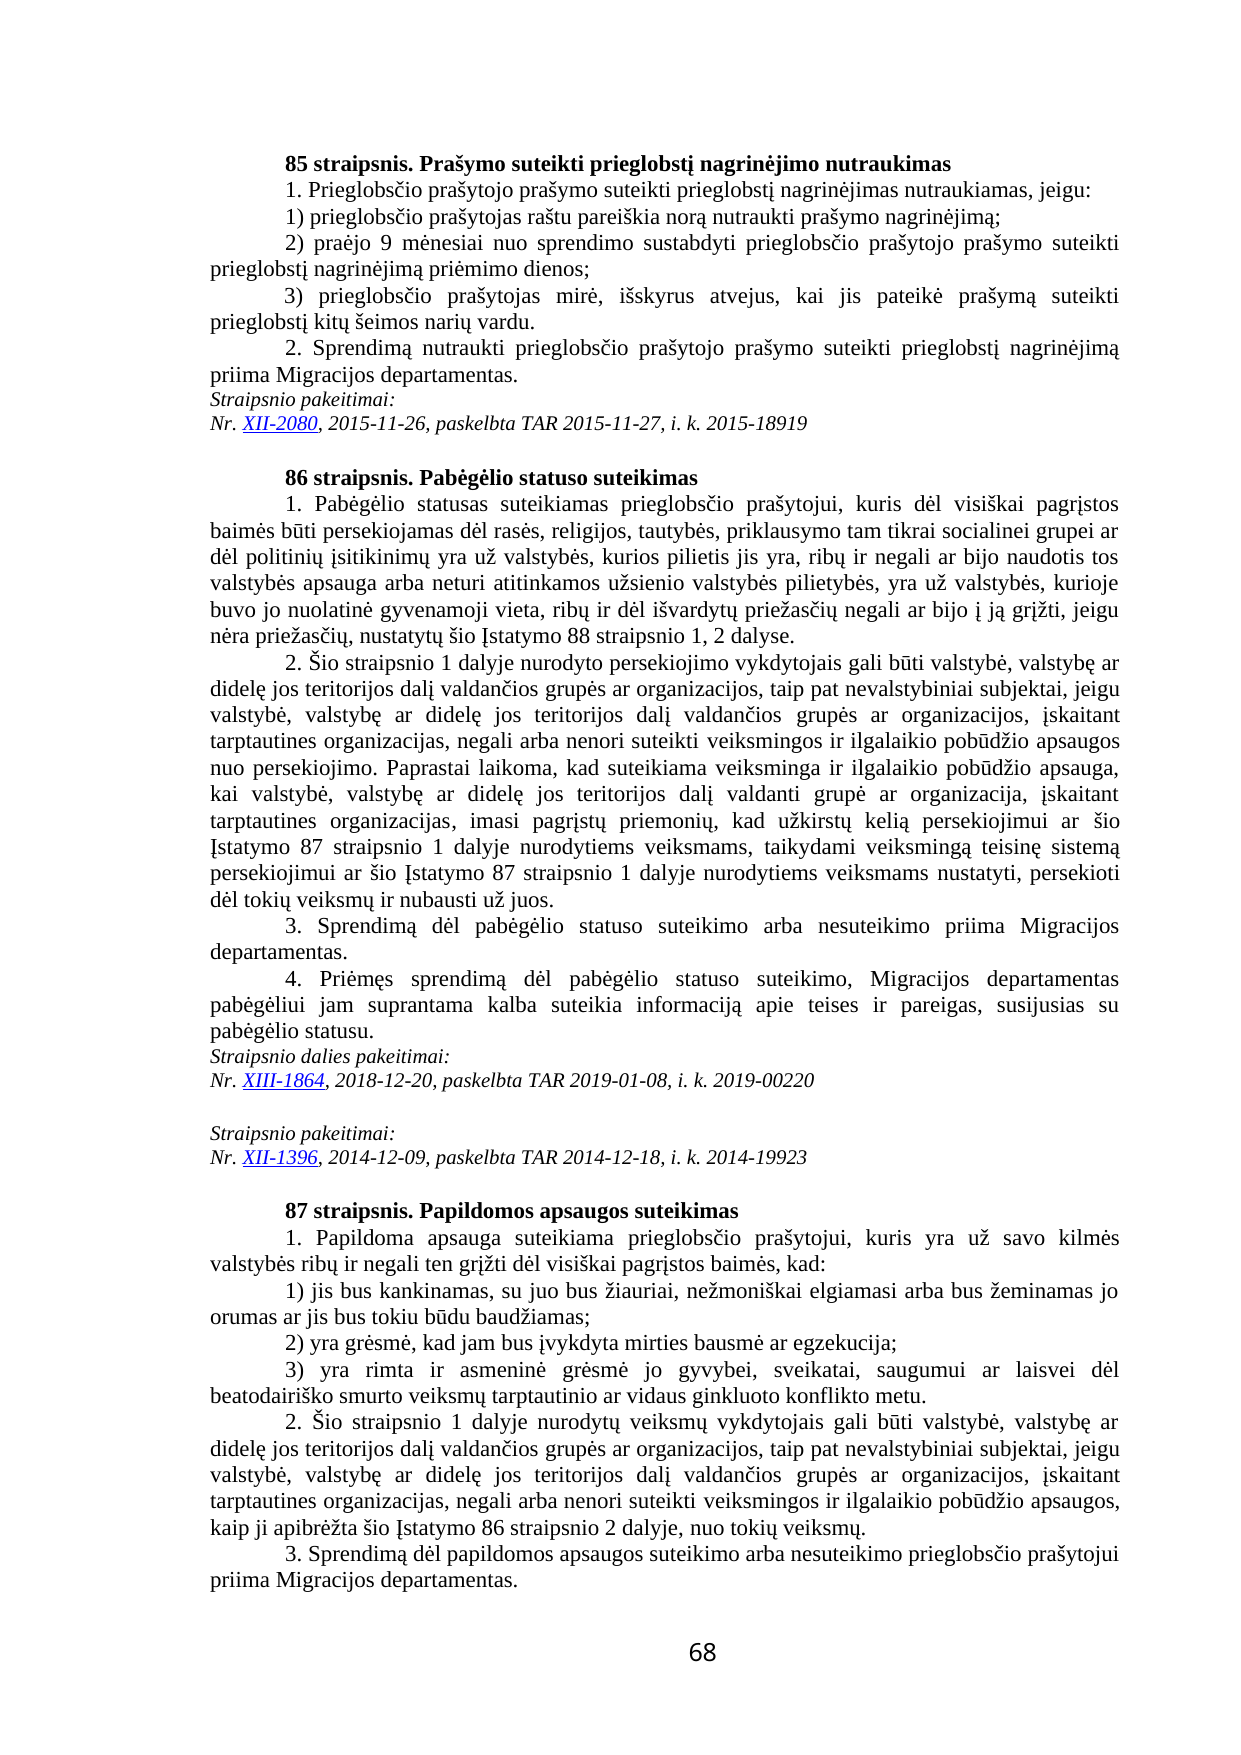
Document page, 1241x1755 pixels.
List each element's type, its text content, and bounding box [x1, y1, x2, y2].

text Nr. XII-1396, 2014-12-09, paskelbta TAR 2014-12-18, i. k. 2014-19923 [210, 1145, 1120, 1169]
text 1. Papildoma apsauga suteikiama prieglobsčio prašytojui, kuris yra už savo kilmės valstybės ribų ir negali ten grįžti dėl visiškai pagrįstos baimės, kad: [210, 1224, 1120, 1277]
text 3) yra rimta ir asmeninė grėsmė jo gyvybei, sveikatai, saugumui ar laisvei dėl beatodairiško smurto veiksmų tarptautinio ar vidaus ginkluoto konflikto metu. [210, 1356, 1120, 1408]
text 2. Šio straipsnio 1 dalyje nurodyto persekiojimo vykdytojais gali būti valstybė, valstybę ar didelę jos teritorijos dalį valdančios grupės ar organizacijos, taip pat nevalstybiniai subjektai, jeigu valstybė, valstybę ar didelę jos teritorijos dalį valdančios grupės ar organizacijos, įskaitant tarptautines organizacijas, negali arba nenori suteikti veiksmingos ir ilgalaikio pobūdžio apsaugos nuo persekiojimo. Paprastai laikoma, kad suteikiama veiksminga ir ilgalaikio pobūdžio apsauga, kai valstybė, valstybę ar didelę jos teritorijos dalį valdanti grupė ar organizacija, įskaitant tarptautines organizacijas, imasi pagrįstų priemonių, kad užkirstų kelią persekiojimui ar šio Įstatymo 87 straipsnio 1 dalyje nurodytiems veiksmams, taikydami veiksmingą teisinę sistemą persekiojimui ar šio Įstatymo 87 straipsnio 1 dalyje nurodytiems veiksmams nustatyti, persekioti dėl tokių veiksmų ir nubausti už juos. [210, 648, 1120, 912]
text Straipsnio pakeitimai: [210, 387, 1120, 411]
text 3. Sprendimą dėl papildomos apsaugos suteikimo arba nesuteikimo prieglobsčio prašytojui priima Migracijos departamentas. [210, 1540, 1120, 1593]
text 87 straipsnis. Papildomos apsaugos suteikimas [210, 1198, 1120, 1224]
text 2. Šio straipsnio 1 dalyje nurodytų veiksmų vykdytojais gali būti valstybė, valstybę ar didelę jos teritorijos dalį valdančios grupės ar organizacijos, taip pat nevalstybiniai subjektai, jeigu valstybė, valstybę ar didelę jos teritorijos dalį valdančios grupės ar organizacijos, įskaitant tarptautines organizacijas, negali arba nenori suteikti veiksmingos ir ilgalaikio pobūdžio apsaugos, kaip ji apibrėžta šio Įstatymo 86 straipsnio 2 dalyje, nuo tokių veiksmų. [210, 1408, 1120, 1540]
text 3. Sprendimą dėl pabėgėlio statuso suteikimo arba nesuteikimo priima Migracijos departamentas. [210, 912, 1120, 965]
text 2) yra grėsmė, kad jam bus įvykdyta mirties bausmė ar egzekucija; [210, 1329, 1120, 1356]
text 1. Pabėgėlio statusas suteikiamas prieglobsčio prašytojui, kuris dėl visiškai pagrįstos baimės būti persekiojamas dėl rasės, religijos, tautybės, priklausymo tam tikrai socialinei grupei ar dėl politinių įsitikinimų yra už valstybės, kurios pilietis jis yra, ribų ir negali ar bijo naudotis tos valstybės apsauga arba neturi atitinkamos užsienio valstybės pilietybės, yra už valstybės, kurioje buvo jo nuolatinė gyvenamoji vieta, ribų ir dėl išvardytų priežasčių negali ar bijo į ją grįžti, jeigu nėra priežasčių, nustatytų šio Įstatymo 88 straipsnio 1, 2 dalyse. [210, 490, 1120, 648]
text 1) prieglobsčio prašytojas raštu pareiškia norą nutraukti prašymo nagrinėjimą; [210, 203, 1120, 229]
text 86 straipsnis. Pabėgėlio statuso suteikimas [210, 464, 1120, 490]
text 1. Prieglobsčio prašytojo prašymo suteikti prieglobstį nagrinėjimas nutraukiamas, jeigu: [210, 176, 1120, 203]
text Straipsnio dalies pakeitimai: [210, 1044, 1120, 1068]
text Nr. XIII-1864, 2018-12-20, paskelbta TAR 2019-01-08, i. k. 2019-00220 [210, 1068, 1120, 1092]
text 2) praėjo 9 mėnesiai nuo sprendimo sustabdyti prieglobsčio prašytojo prašymo suteikti prieglobstį nagrinėjimą priėmimo dienos; [210, 229, 1120, 282]
text 85 straipsnis. Prašymo suteikti prieglobstį nagrinėjimo nutraukimas [210, 150, 1120, 176]
text 1) jis bus kankinamas, su juo bus žiauriai, nežmoniškai elgiamasi arba bus žeminamas jo orumas ar jis bus tokiu būdu baudžiamas; [210, 1277, 1120, 1329]
text 4. Priėmęs sprendimą dėl pabėgėlio statuso suteikimo, Migracijos departamentas pabėgėliui jam suprantama kalba suteikia informaciją apie teises ir pareigas, susijusias su pabėgėlio statusu. [210, 965, 1120, 1044]
text Nr. XII-2080, 2015-11-26, paskelbta TAR 2015-11-27, i. k. 2015-18919 [210, 411, 1120, 435]
text 3) prieglobsčio prašytojas mirė, išskyrus atvejus, kai jis pateikė prašymą suteikti prieglobstį kitų šeimos narių vardu. [210, 282, 1120, 334]
text 2. Sprendimą nutraukti prieglobsčio prašytojo prašymo suteikti prieglobstį nagrinėjimą priima Migracijos departamentas. [210, 334, 1120, 387]
text Straipsnio pakeitimai: [210, 1121, 1120, 1145]
